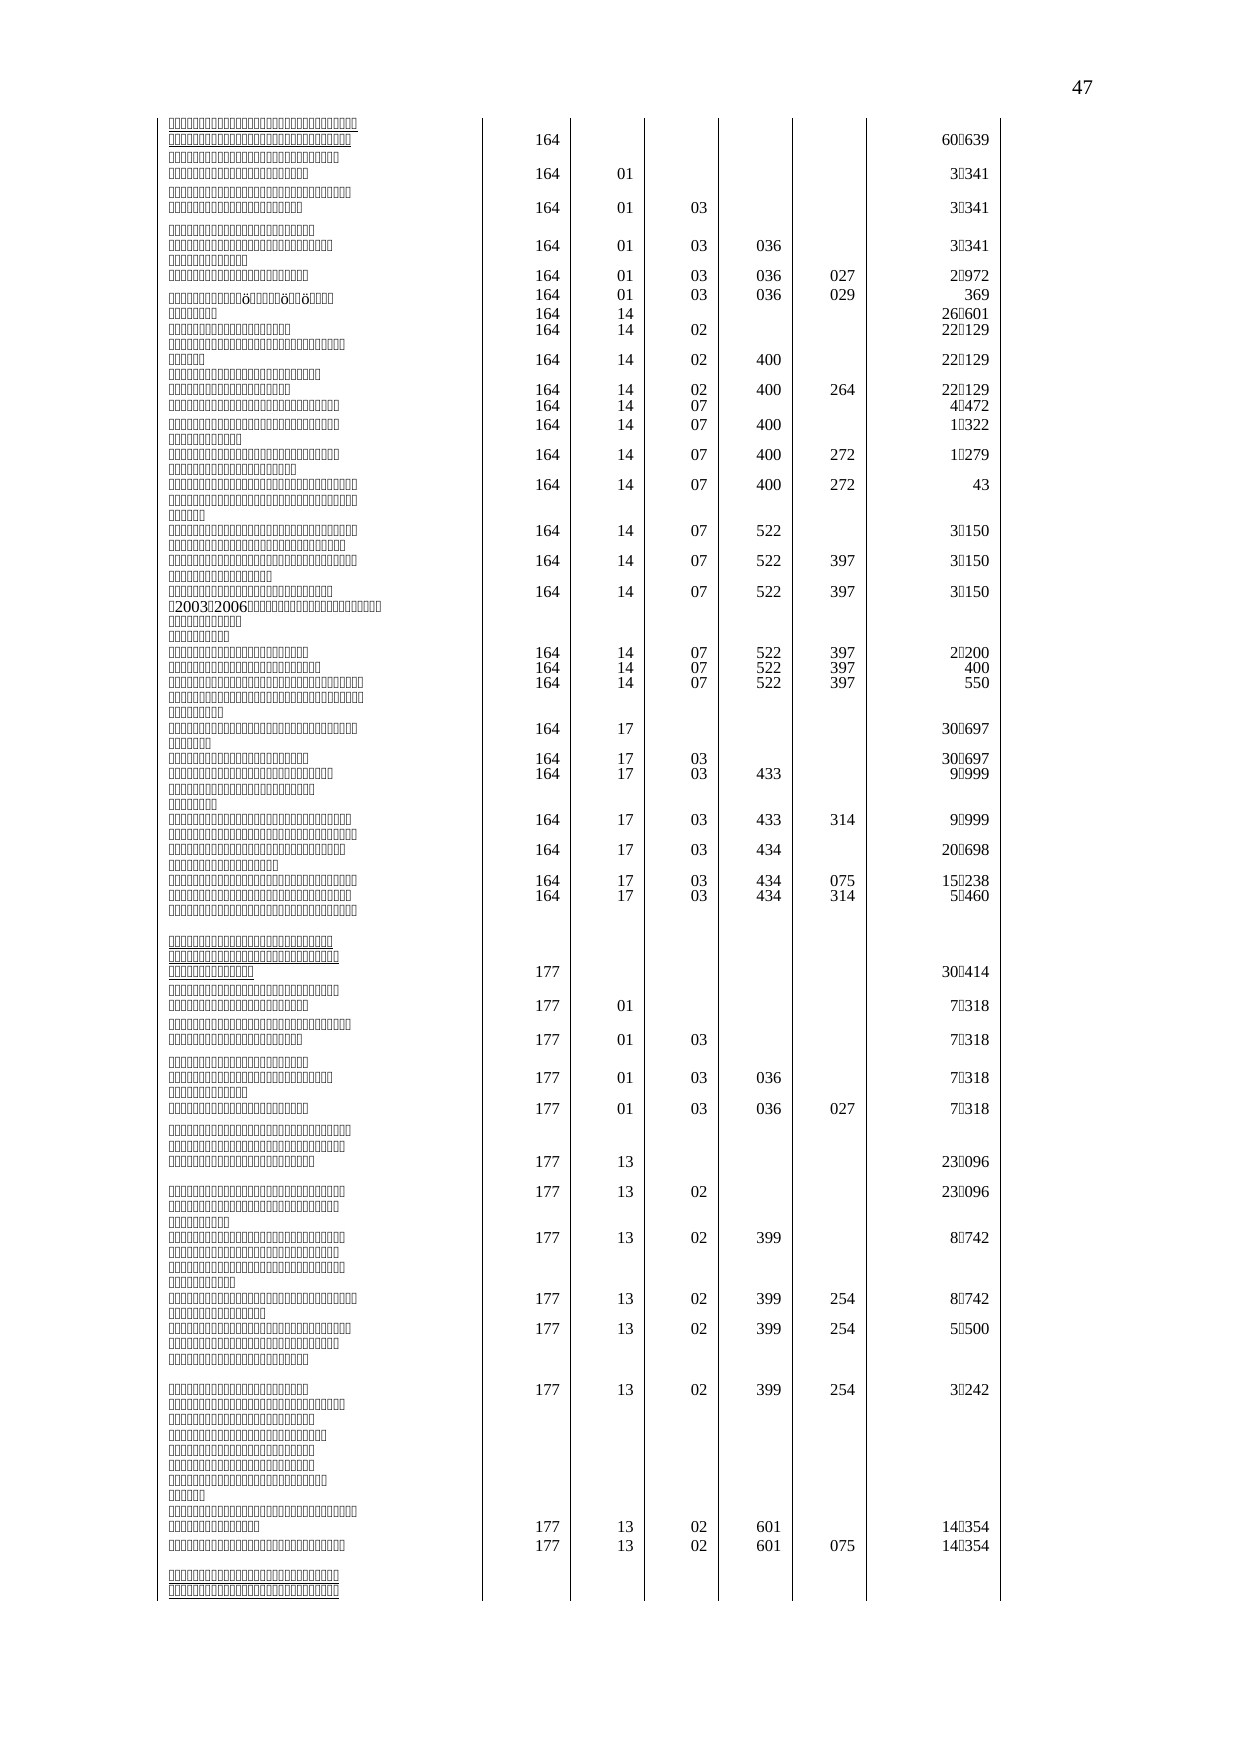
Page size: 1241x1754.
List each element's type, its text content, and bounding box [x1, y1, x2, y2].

table_cell [645, 723, 718, 753]
table_cell  [719, 525, 792, 555]
table_cell   [158, 890, 482, 936]
table_cell [645, 936, 718, 985]
table_cell  [867, 289, 1000, 308]
table_cell  [571, 339, 644, 369]
table_cell [719, 1019, 792, 1057]
table_cell  [571, 1506, 644, 1540]
table_cell  [867, 677, 1000, 723]
table_cell  [483, 1232, 570, 1293]
table_cell  [793, 479, 866, 525]
table_cell [719, 753, 792, 768]
table_cell  [867, 647, 1000, 662]
table_cell  [867, 152, 1000, 186]
table_cell  [867, 118, 1000, 152]
table_cell  [158, 875, 482, 890]
table_cell  [483, 1057, 570, 1103]
table_cell  [867, 1384, 1000, 1506]
table_cell   [158, 186, 482, 224]
table_cell  [483, 118, 570, 152]
table_cell  [571, 814, 644, 844]
table_cell  [867, 419, 1000, 449]
table_cell  [645, 814, 718, 844]
table_cell [719, 1570, 792, 1601]
table_cell  [483, 555, 570, 586]
table_cell  [483, 647, 570, 662]
table_cell [793, 936, 866, 985]
table_cell [719, 1186, 792, 1232]
table_cell  [867, 768, 1000, 814]
table_cell  [867, 844, 1000, 875]
table_cell [793, 844, 866, 875]
table_cell  [719, 890, 792, 936]
table_cell  [645, 324, 718, 339]
table_cell [719, 308, 792, 323]
table_cell    [158, 1125, 482, 1186]
table_cell  [793, 270, 866, 289]
table_cell  [793, 814, 866, 844]
table_cell  [719, 289, 792, 308]
table_cell  [483, 224, 570, 270]
table_cell  [571, 1186, 644, 1232]
table_cell   [158, 1506, 482, 1540]
table_cell  [793, 289, 866, 308]
table_cell  [571, 400, 644, 418]
table_cell [645, 118, 718, 152]
table_cell  [571, 677, 644, 723]
table_cell  [571, 723, 644, 753]
table_cell  [571, 555, 644, 586]
table_cell  [483, 324, 570, 339]
table_cell  [793, 647, 866, 662]
table_cell  [867, 1293, 1000, 1323]
table_cell  [483, 1125, 570, 1186]
table_cell   [158, 814, 482, 844]
table_cell  [645, 400, 718, 418]
table_cell  [645, 586, 718, 647]
table_cell  [793, 369, 866, 399]
table_cell  [719, 270, 792, 289]
table_cell [793, 308, 866, 323]
table_cell  [645, 753, 718, 768]
table_cell  [867, 1540, 1000, 1570]
table_cell  [483, 586, 570, 647]
table_cell  [483, 662, 570, 677]
table_cell  [571, 224, 644, 270]
table_cell  [158, 647, 482, 662]
table_cell  [645, 525, 718, 555]
table_cell   [158, 449, 482, 479]
table_cell  [571, 270, 644, 289]
table_cell  [719, 449, 792, 479]
table_cell  [645, 479, 718, 525]
table_cell  [645, 677, 718, 723]
table_cell  [867, 555, 1000, 586]
table_cell [793, 118, 866, 152]
table_cell  [158, 753, 482, 768]
table_cell [483, 1570, 570, 1601]
table_cell  [793, 1323, 866, 1384]
table_cell  [645, 1057, 718, 1103]
table_cell [793, 324, 866, 339]
table_cell  [867, 753, 1000, 768]
table_cell  [867, 479, 1000, 525]
table_cell   [158, 1019, 482, 1057]
table_cell  [571, 1232, 644, 1293]
table_cell [645, 1570, 718, 1601]
table_cell  [571, 369, 644, 399]
table_cell  [483, 814, 570, 844]
table_cell  [571, 525, 644, 555]
table_cell  [571, 186, 644, 224]
table_cell  [867, 1232, 1000, 1293]
table_cell  [571, 753, 644, 768]
table_cell  [719, 1103, 792, 1125]
table_cell  [571, 647, 644, 662]
table_cell  [645, 224, 718, 270]
table_cell  [645, 1293, 718, 1323]
table_cell  [645, 186, 718, 224]
table_cell  [645, 844, 718, 875]
table_cell [793, 525, 866, 555]
table_cell  [645, 449, 718, 479]
table_cell  [867, 270, 1000, 289]
table_cell  [483, 985, 570, 1019]
table_cell  [719, 875, 792, 890]
table_cell  [483, 1323, 570, 1384]
table_cell [793, 1057, 866, 1103]
table_cell  [483, 890, 570, 936]
table_cell [571, 118, 644, 152]
table_cell  [867, 1506, 1000, 1540]
table_cell  [719, 1506, 792, 1540]
table_cell  [867, 308, 1000, 323]
table_cell  [571, 449, 644, 479]
table_cell  [867, 936, 1000, 985]
table_cell  [867, 369, 1000, 399]
table_cell   [158, 419, 482, 449]
table_cell  [793, 1384, 866, 1506]
table_cell  [645, 1323, 718, 1384]
table_cell  [483, 419, 570, 449]
table_cell  [158, 1103, 482, 1125]
table_cell   [158, 844, 482, 875]
table_cell    [158, 936, 482, 985]
table_cell [793, 186, 866, 224]
table_cell [571, 1570, 644, 1601]
table_cell     [158, 1232, 482, 1293]
table_cell  [158, 662, 482, 677]
table_cell  [483, 1019, 570, 1057]
table_cell [793, 152, 866, 186]
table_cell  [571, 985, 644, 1019]
table_cell   [158, 985, 482, 1019]
table_cell  [719, 1540, 792, 1570]
table_cell  [793, 586, 866, 647]
table_cell  [645, 555, 718, 586]
table_cell  [793, 1103, 866, 1125]
table_cell  [645, 1186, 718, 1232]
table_cell  [867, 586, 1000, 647]
table_cell  [867, 525, 1000, 555]
table_cell   [158, 339, 482, 369]
table_cell [867, 1570, 1000, 1601]
table_cell   [158, 152, 482, 186]
table_cell  [483, 479, 570, 525]
table_cell  [867, 186, 1000, 224]
table_cell   [158, 723, 482, 753]
table_cell  [571, 586, 644, 647]
table_cell  [719, 677, 792, 723]
table_cell  [571, 152, 644, 186]
table_cell   [158, 118, 482, 152]
table_cell [793, 723, 866, 753]
table_cell  [867, 985, 1000, 1019]
table_cell [719, 985, 792, 1019]
table_cell [719, 186, 792, 224]
table_cell    [158, 1323, 482, 1384]
table_cell [793, 224, 866, 270]
table_cell  [719, 419, 792, 449]
table_cell  [867, 662, 1000, 677]
table_cell  [719, 224, 792, 270]
table_cell  [571, 1384, 644, 1506]
table_cell [793, 1232, 866, 1293]
table_cell  [867, 400, 1000, 418]
table_cell  [719, 814, 792, 844]
table_cell  [867, 890, 1000, 936]
table_cell  [571, 479, 644, 525]
table_cell  [483, 844, 570, 875]
table_cell  [571, 308, 644, 323]
table_cell [645, 308, 718, 323]
table_cell  [483, 525, 570, 555]
table_cell  [158, 324, 482, 339]
table_cell  [719, 1384, 792, 1506]
table_cell  [483, 768, 570, 814]
table_cell  [645, 419, 718, 449]
table_cell  [645, 270, 718, 289]
table_cell  [867, 1019, 1000, 1057]
table_cell  [571, 289, 644, 308]
table_cell  [571, 419, 644, 449]
table_cell  [483, 289, 570, 308]
table_cell  [645, 1506, 718, 1540]
table_cell [793, 1570, 866, 1601]
table_cell  [793, 1293, 866, 1323]
table_cell  [719, 647, 792, 662]
table_cell  [483, 308, 570, 323]
table_cell  [719, 339, 792, 369]
table_cell [645, 985, 718, 1019]
table_cell  [645, 339, 718, 369]
table_cell  [571, 1125, 644, 1186]
table_cell  [571, 844, 644, 875]
table_cell  [645, 768, 718, 814]
table_cell  [571, 324, 644, 339]
table_cell  [158, 308, 482, 323]
table_cell    [158, 224, 482, 270]
table_cell    [158, 677, 482, 723]
table_cell    [158, 768, 482, 814]
table_cell [719, 118, 792, 152]
table_cell  [158, 1540, 482, 1570]
table_cell  [571, 768, 644, 814]
table_cell [793, 339, 866, 369]
table_cell   [158, 369, 482, 399]
table_cell  [158, 270, 482, 289]
table_cell  [793, 677, 866, 723]
table_cell  [483, 936, 570, 985]
table_cell  [645, 662, 718, 677]
table_cell  [483, 152, 570, 186]
table_cell  [645, 1384, 718, 1506]
table_cell  [483, 1506, 570, 1540]
table_cell   [158, 1293, 482, 1323]
table_cell  [867, 324, 1000, 339]
table_cell [793, 1019, 866, 1057]
table_cell  [645, 875, 718, 890]
table_cell [645, 152, 718, 186]
table_cell [719, 324, 792, 339]
table_cell  [719, 369, 792, 399]
table_cell  [483, 723, 570, 753]
table_cell  [719, 1057, 792, 1103]
table_cell    [158, 479, 482, 525]
table_cell  [645, 289, 718, 308]
table_cell  [645, 1540, 718, 1570]
table_cell [793, 1125, 866, 1186]
table_cell  [793, 875, 866, 890]
table_cell  [483, 753, 570, 768]
table_cell   [158, 1570, 482, 1601]
table_cell [719, 723, 792, 753]
table_cell  [483, 875, 570, 890]
table_cell  [483, 339, 570, 369]
table_cell  [571, 662, 644, 677]
table_cell  [645, 1232, 718, 1293]
table_cell  [867, 814, 1000, 844]
table_cell  [571, 890, 644, 936]
table_cell  [483, 369, 570, 399]
table_cell  [793, 555, 866, 586]
table_cell  [867, 224, 1000, 270]
table_cell  [483, 1186, 570, 1232]
table_cell  [571, 1057, 644, 1103]
table_cell  [719, 555, 792, 586]
table_cell  [867, 1103, 1000, 1125]
table_cell  [867, 875, 1000, 890]
table_cell  [719, 662, 792, 677]
table_cell  [867, 1323, 1000, 1384]
table_cell  [719, 1232, 792, 1293]
table_cell  [719, 1293, 792, 1323]
table_cell [793, 400, 866, 418]
table_cell  [483, 1293, 570, 1323]
table_cell  [158, 400, 482, 418]
table_cell [719, 400, 792, 418]
table_cell   [158, 555, 482, 586]
table_cell [719, 152, 792, 186]
table_cell    [158, 1057, 482, 1103]
table_cell  [483, 1384, 570, 1506]
table_cell  [719, 844, 792, 875]
table_cell  [571, 1293, 644, 1323]
table_cell  [483, 186, 570, 224]
table_cell  [645, 1019, 718, 1057]
table_cell     [158, 586, 482, 647]
table_cell [571, 936, 644, 985]
table_cell [793, 768, 866, 814]
table_cell  [483, 677, 570, 723]
table_cell  [483, 270, 570, 289]
table_cell  [645, 890, 718, 936]
table_cell [793, 1506, 866, 1540]
table_cell [793, 753, 866, 768]
table_cell  [483, 1540, 570, 1570]
table_cell  [719, 1323, 792, 1384]
table_cell  [483, 1103, 570, 1125]
table_cell  [719, 586, 792, 647]
table_cell  [793, 890, 866, 936]
table_cell  [719, 479, 792, 525]
table_cell  [793, 662, 866, 677]
table_cell  [867, 1186, 1000, 1232]
table_cell [793, 1186, 866, 1232]
table_cell  [867, 1057, 1000, 1103]
table_cell  [867, 1125, 1000, 1186]
table_cell ööö [158, 289, 482, 308]
table_cell  [483, 400, 570, 418]
table_cell    [158, 1186, 482, 1232]
table_cell  [645, 369, 718, 399]
table_cell  [867, 723, 1000, 753]
table_cell  [571, 1019, 644, 1057]
table_cell  [483, 449, 570, 479]
table_cell  [571, 1540, 644, 1570]
table_cell         [158, 1384, 482, 1506]
table_cell [793, 985, 866, 1019]
table_cell  [645, 1103, 718, 1125]
table_cell [719, 936, 792, 985]
table_cell  [571, 1103, 644, 1125]
table_cell  [571, 1323, 644, 1384]
table_cell [719, 1125, 792, 1186]
table_cell  [645, 647, 718, 662]
table_cell   [158, 525, 482, 555]
table_cell  [571, 875, 644, 890]
table_cell [645, 1125, 718, 1186]
table_cell  [867, 339, 1000, 369]
table_cell [793, 419, 866, 449]
table_cell  [867, 449, 1000, 479]
table_cell  [793, 449, 866, 479]
table_cell  [719, 768, 792, 814]
table_cell  [793, 1540, 866, 1570]
